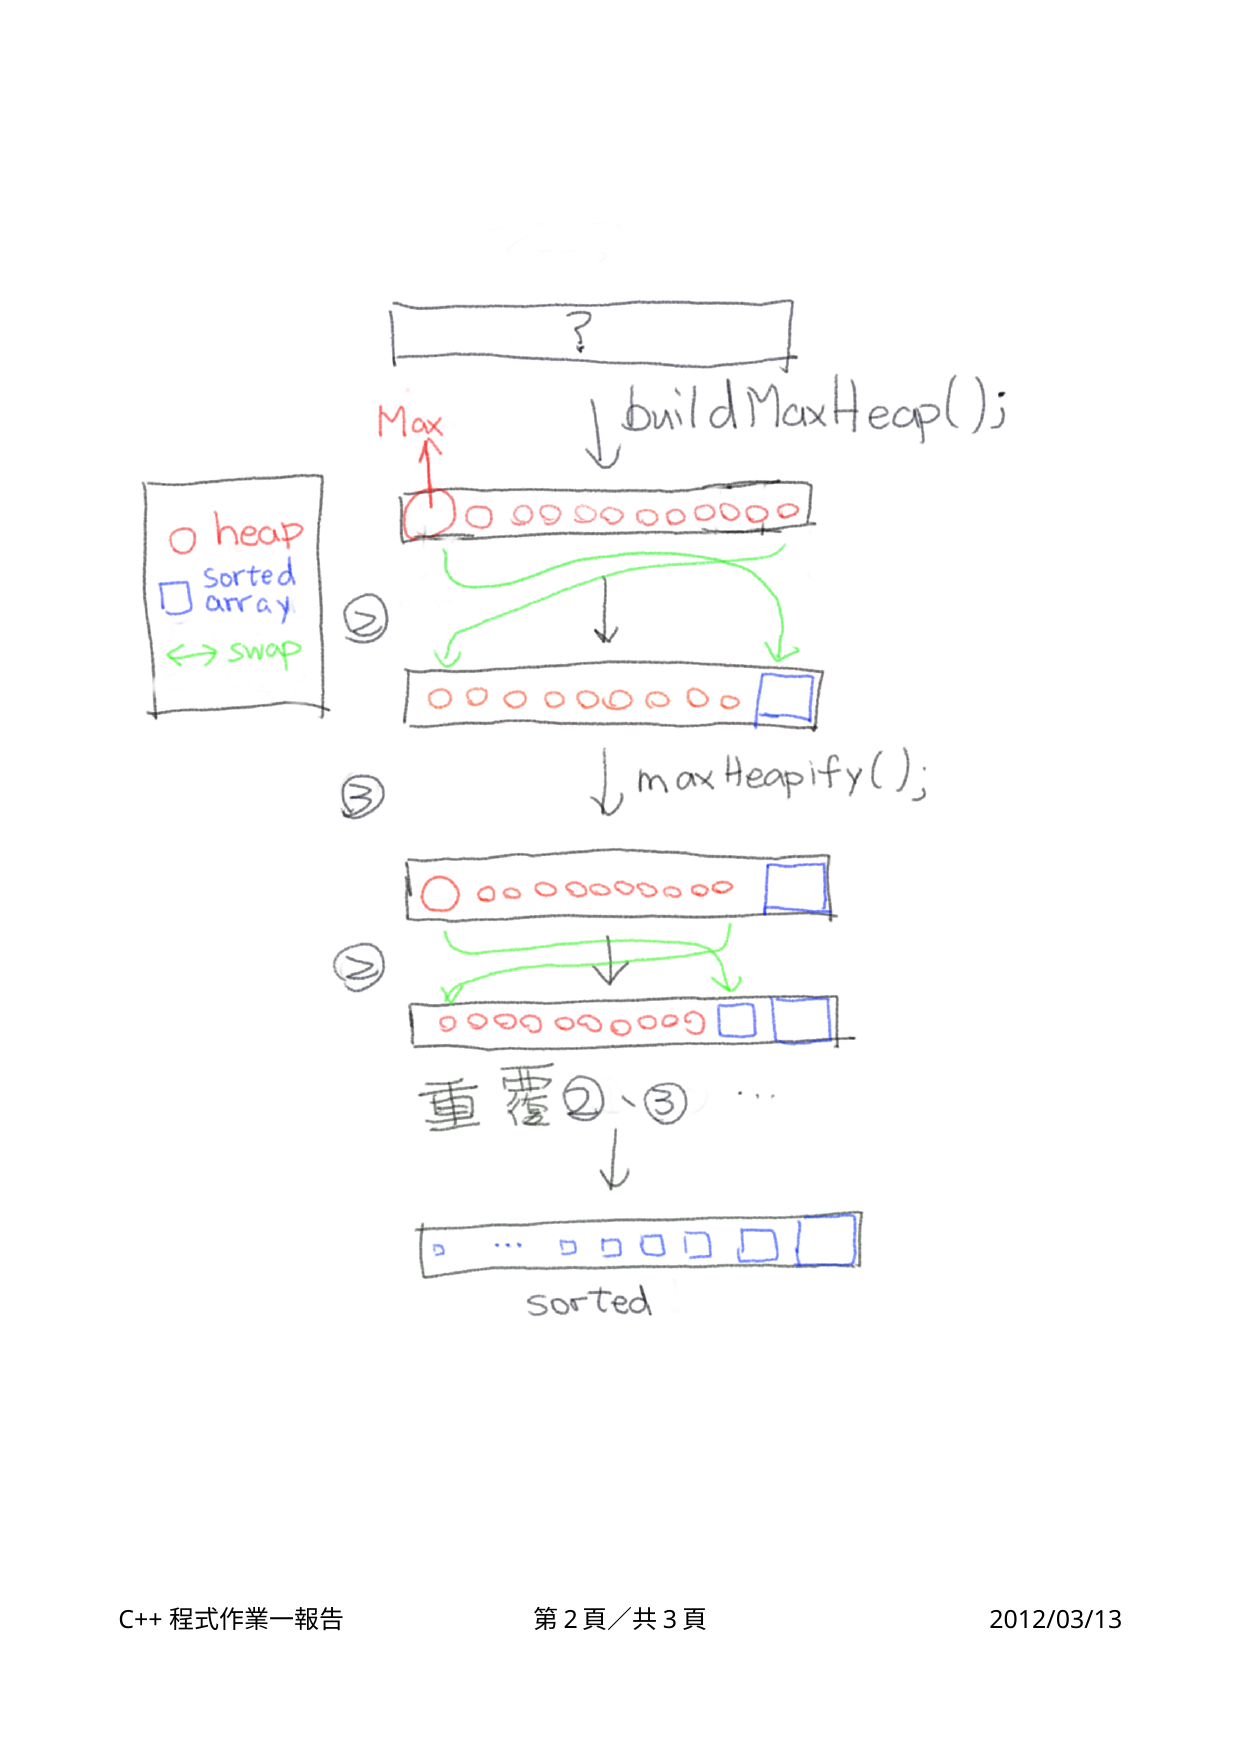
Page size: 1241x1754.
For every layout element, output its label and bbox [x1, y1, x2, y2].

picture [118, 118, 1123, 1487]
